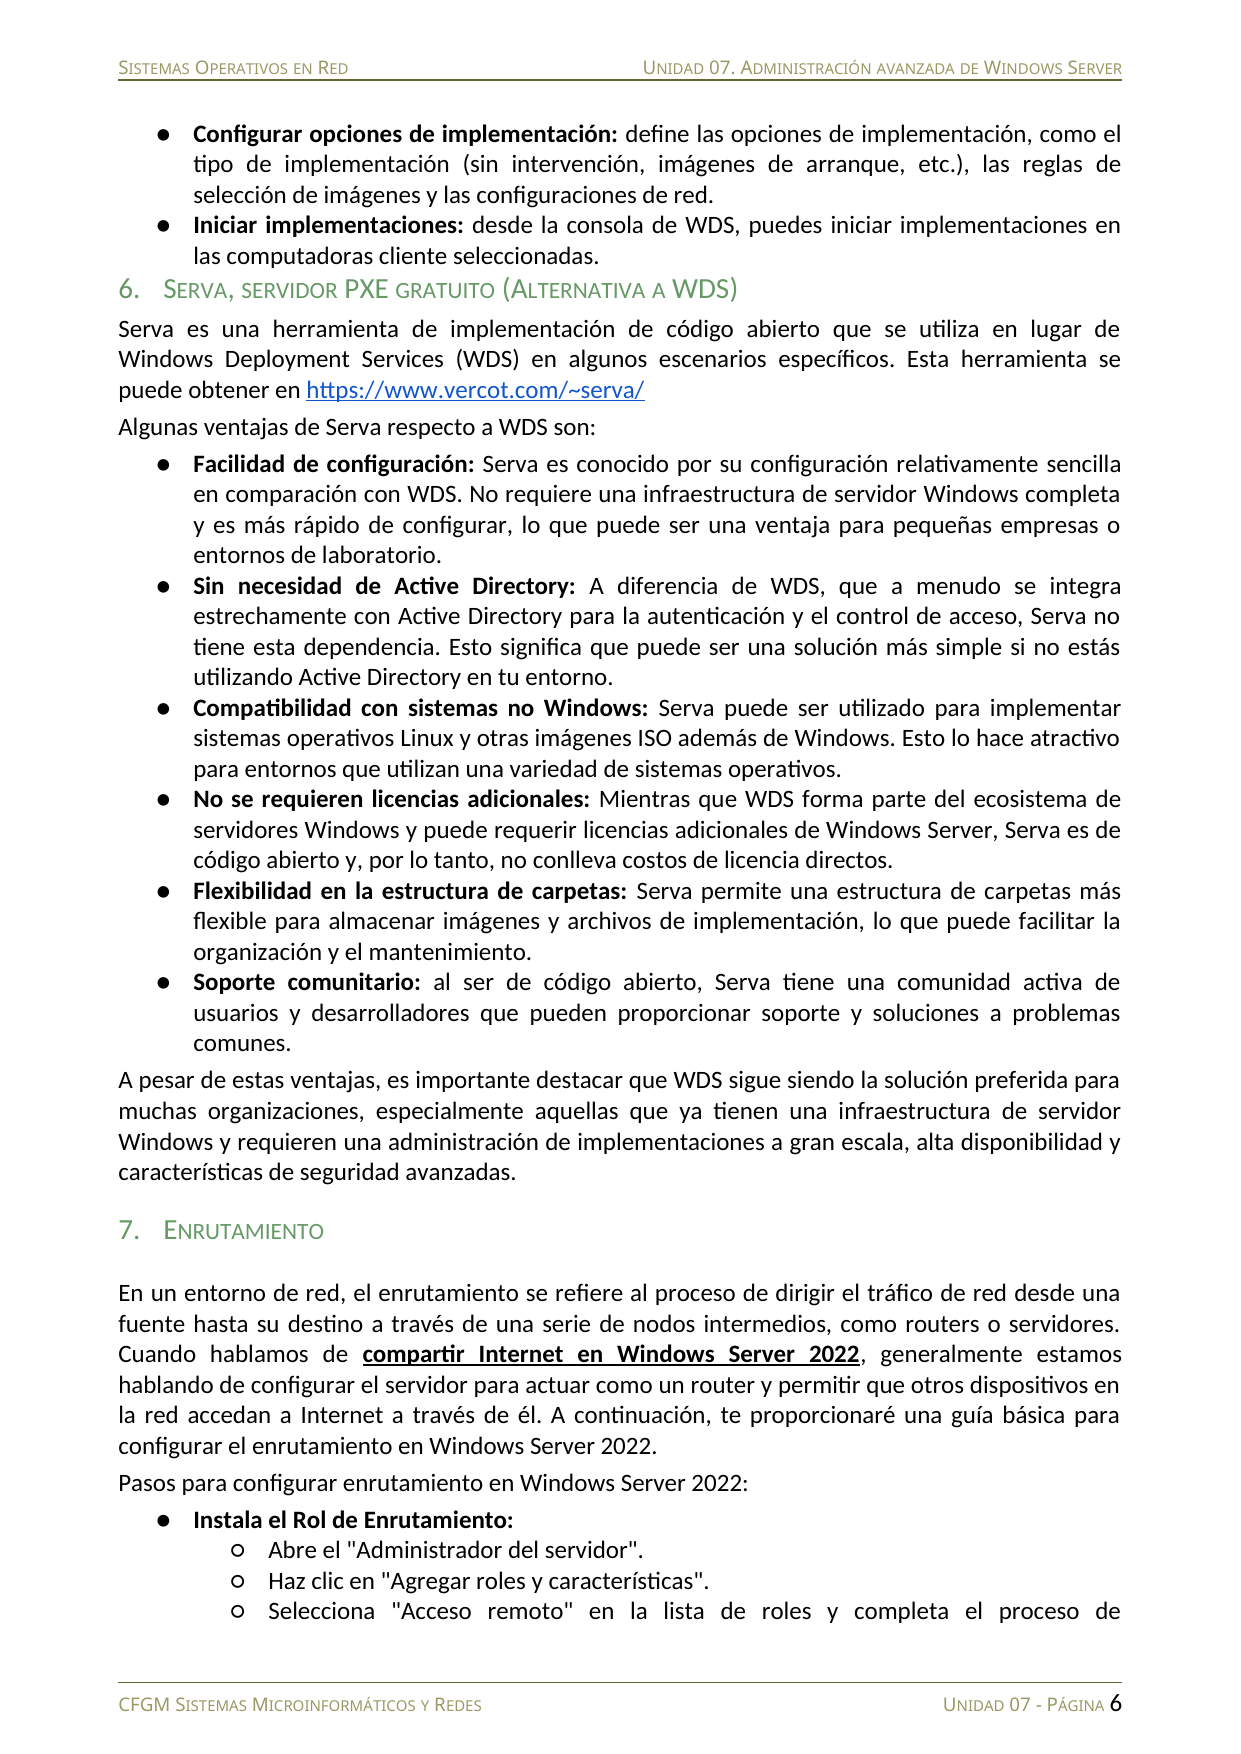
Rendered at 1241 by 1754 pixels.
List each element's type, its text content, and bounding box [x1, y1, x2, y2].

list Selecciona "Acceso remoto" en la lista de roles y completa el proceso de [231, 1595, 1122, 1626]
subtitle Enrutamiento [118, 1211, 1122, 1247]
list Facilidad de configuración: Serva es conocido por su configuración relativamente sencilla en comparación con WDS. No requiere una infraestructura de servidor Windows completa y es más rápido de configurar, lo que puede ser una ventaja para pequeñas empresas o entornos de laboratorio. [156, 448, 1122, 570]
list Haz clic en "Agregar roles y características". [231, 1565, 1122, 1595]
list Abre el "Administrador del servidor". [231, 1534, 1122, 1565]
list Compatibilidad con sistemas no Windows: Serva puede ser utilizado para implementar sistemas operativos Linux y otras imágenes ISO además de Windows. Esto lo hace atractivo para entornos que utilizan una variedad de sistemas operativos. [156, 692, 1122, 783]
text En un entorno de red, el enrutamiento se refiere al proceso de dirigir el tráfico de red desde una fuente hasta su destino a través de una serie de nodos intermedios, como routers o servidores. Cuando hablamos de compartir Internet en Windows Server 2022, generalmente estamos hablando de configurar el servidor para actuar como un router y permitir que otros dispositivos en la red accedan a Internet a través de él. A continuación, te proporcionaré una guía básica para configurar el enrutamiento en Windows Server 2022. [118, 1277, 1122, 1460]
text Algunas ventajas de Serva respecto a WDS son: [118, 411, 1122, 441]
subtitle Serva, servidor PXE gratuito (Alternativa a WDS) [118, 271, 1122, 306]
text A pesar de estas ventajas, es importante destacar que WDS sigue siendo la solución preferida para muchas organizaciones, especialmente aquellas que ya tienen una infraestructura de servidor Windows y requieren una administración de implementaciones a gran escala, alta disponibilidad y características de seguridad avanzadas. [118, 1064, 1122, 1187]
list Soporte comunitario: al ser de código abierto, Serva tiene una comunidad activa de usuarios y desarrolladores que pueden proporcionar soporte y soluciones a problemas comunes. [156, 967, 1122, 1058]
list No se requieren licencias adicionales: Mientras que WDS forma parte del ecosistema de servidores Windows y puede requerir licencias adicionales de Windows Server, Serva es de código abierto y, por lo tanto, no conlleva costos de licencia directos. [156, 783, 1122, 875]
list Iniciar implementaciones: desde la consola de WDS, puedes iniciar implementaciones en las computadoras cliente seleccionadas. [156, 209, 1122, 271]
list Instala el Rol de Enrutamiento: [156, 1504, 1122, 1534]
text Serva es una herramienta de implementación de código abierto que se utiliza en lugar de Windows Deployment Services (WDS) en algunos escenarios específicos. Esta herramienta se puede obtener en https://www.vercot.com/~serva/ [118, 313, 1122, 404]
list Configurar opciones de implementación: define las opciones de implementación, como el tipo de implementación (sin intervención, imágenes de arranque, etc.), las reglas de selección de imágenes y las configuraciones de red. [156, 118, 1122, 209]
list Flexibilidad en la estructura de carpetas: Serva permite una estructura de carpetas más flexible para almacenar imágenes y archivos de implementación, lo que puede facilitar la organización y el mantenimiento. [156, 875, 1122, 967]
list Sin necesidad de Active Directory: A diferencia de WDS, que a menudo se integra estrechamente con Active Directory para la autenticación y el control de acceso, Serva no tiene esta dependencia. Esto significa que puede ser una solución más simple si no estás utilizando Active Directory en tu entorno. [156, 570, 1122, 692]
text Pasos para configurar enrutamiento en Windows Server 2022: [118, 1467, 1122, 1497]
